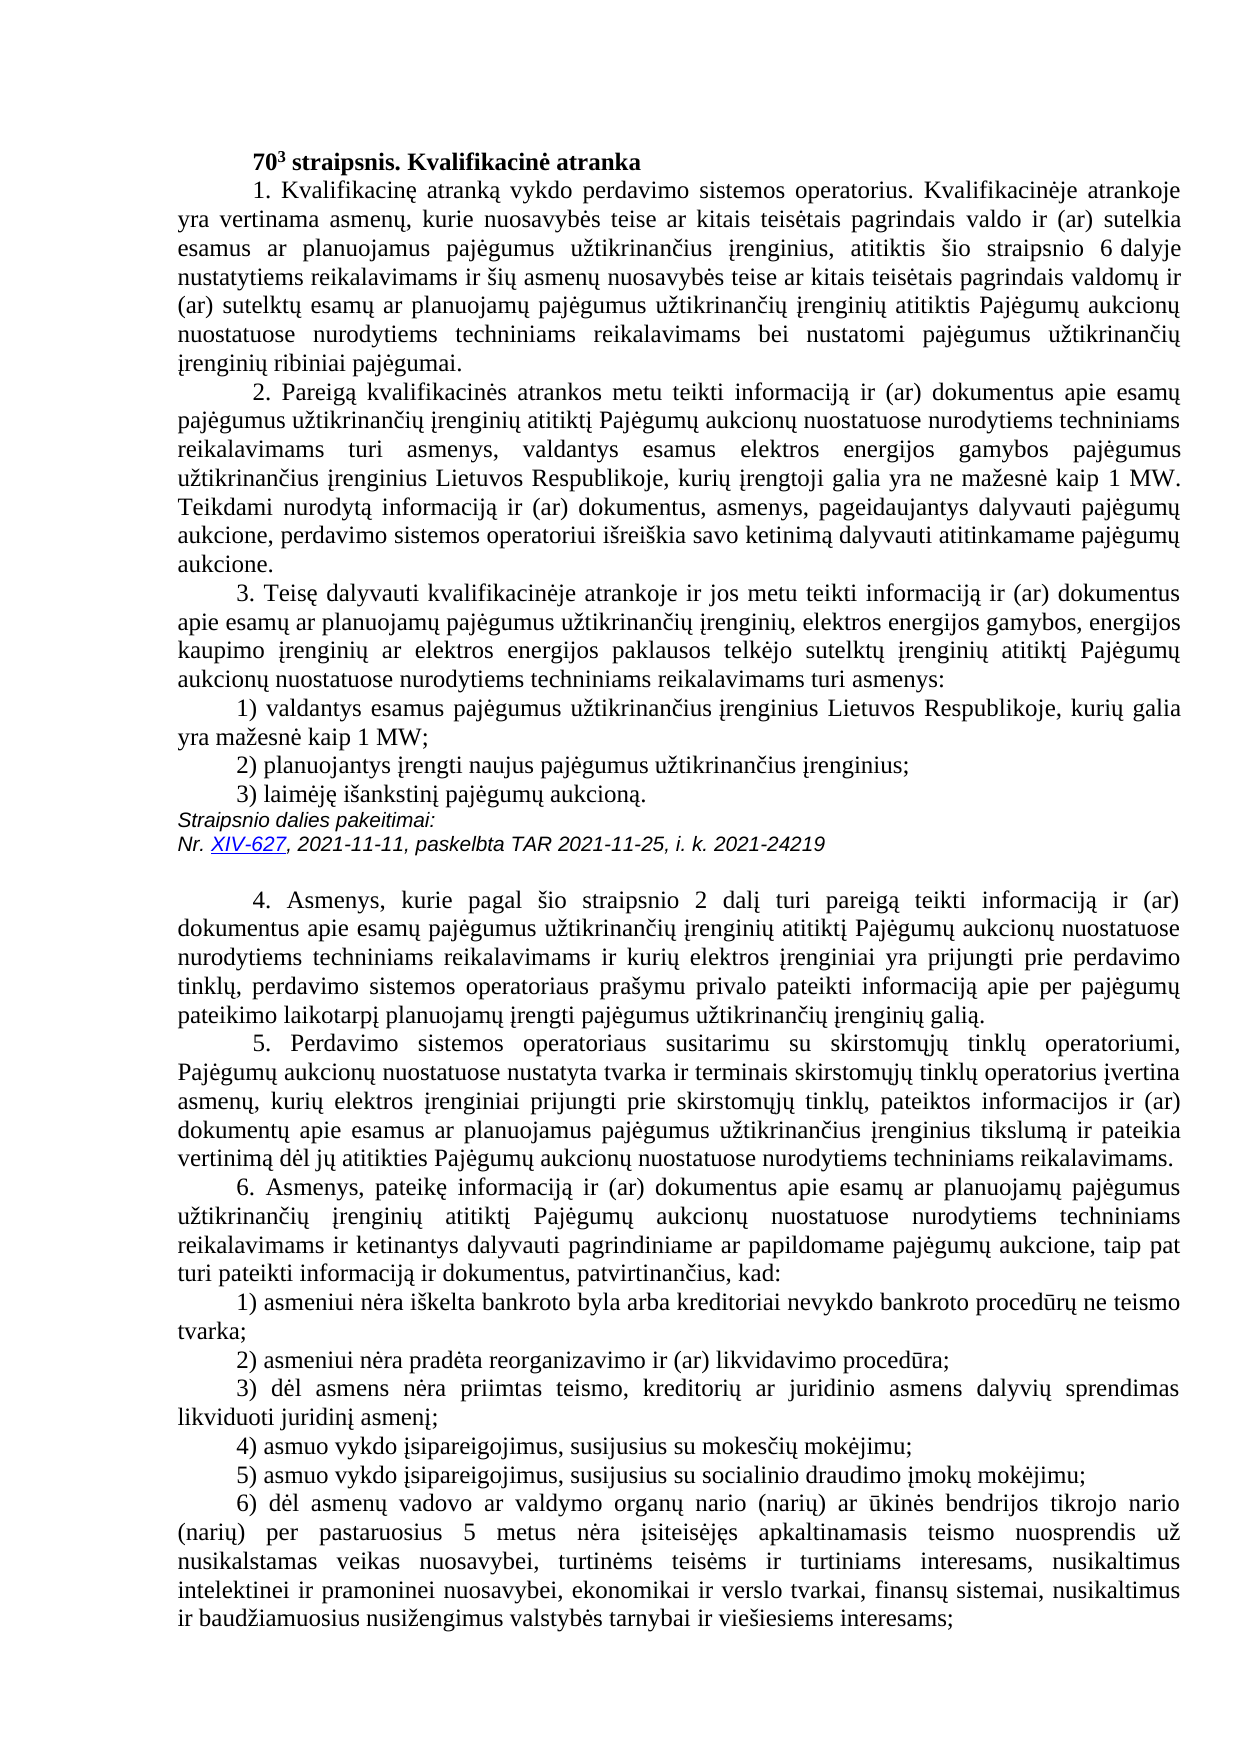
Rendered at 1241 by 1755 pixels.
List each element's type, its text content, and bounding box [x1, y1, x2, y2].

text 3. Teisę dalyvauti kvalifikacinėje atrankoje ir jos metu teikti informaciją ir (ar) dokumentus apie esamų ar planuojamų pajėgumus užtikrinančių įrenginių, elektros energijos gamybos, energijos kaupimo įrenginių ar elektros energijos paklausos telkėjo sutelktų įrenginių atitiktį Pajėgumų aukcionų nuostatuose nurodytiems techniniams reikalavimams turi asmenys: [177, 578, 1181, 693]
text 2) planuojantys įrengti naujus pajėgumus užtikrinančius įrenginius; [177, 751, 1181, 779]
text 4) asmuo vykdo įsipareigojimus, susijusius su mokesčių mokėjimu; [177, 1431, 1181, 1460]
text 703 straipsnis. Kvalifikacinė atranka [177, 147, 1181, 176]
text 2) asmeniui nėra pradėta reorganizavimo ir (ar) likvidavimo procedūra; [177, 1345, 1181, 1373]
text 1) valdantys esamus pajėgumus užtikrinančius įrenginius Lietuvos Respublikoje, kurių galia yra mažesnė kaip 1 MW; [177, 693, 1181, 751]
text 5) asmuo vykdo įsipareigojimus, susijusius su socialinio draudimo įmokų mokėjimu; [177, 1460, 1181, 1488]
text 2. Pareigą kvalifikacinės atrankos metu teikti informaciją ir (ar) dokumentus apie esamų pajėgumus užtikrinančių įrenginių atitiktį Pajėgumų aukcionų nuostatuose nurodytiems techniniams reikalavimams turi asmenys, valdantys esamus elektros energijos gamybos pajėgumus užtikrinančius įrenginius Lietuvos Respublikoje, kurių įrengtoji galia yra ne mažesnė kaip 1 MW. Teikdami nurodytą informaciją ir (ar) dokumentus, asmenys, pageidaujantys dalyvauti pajėgumų aukcione, perdavimo sistemos operatoriui išreiškia savo ketinimą dalyvauti atitinkamame pajėgumų aukcione. [177, 377, 1181, 578]
text Straipsnio dalies pakeitimai: [177, 808, 1181, 832]
text 6) dėl asmenų vadovo ar valdymo organų nario (narių) ar ūkinės bendrijos tikrojo nario (narių) per pastaruosius 5 metus nėra įsiteisėjęs apkaltinamasis teismo nuosprendis už nusikalstamas veikas nuosavybei, turtinėms teisėms ir turtiniams interesams, nusikaltimus intelektinei ir pramoninei nuosavybei, ekonomikai ir verslo tvarkai, finansų sistemai, nusikaltimus ir baudžiamuosius nusižengimus valstybės tarnybai ir viešiesiems interesams; [177, 1488, 1181, 1632]
text Nr. XIV-627, 2021-11-11, paskelbta TAR 2021-11-25, i. k. 2021-24219 [177, 832, 1181, 856]
text 3) laimėję išankstinį pajėgumų aukcioną. [177, 779, 1181, 808]
text 5. Perdavimo sistemos operatoriaus susitarimu su skirstomųjų tinklų operatoriumi, Pajėgumų aukcionų nuostatuose nustatyta tvarka ir terminais skirstomųjų tinklų operatorius įvertina asmenų, kurių elektros įrenginiai prijungti prie skirstomųjų tinklų, pateiktos informacijos ir (ar) dokumentų apie esamus ar planuojamus pajėgumus užtikrinančius įrenginius tikslumą ir pateikia vertinimą dėl jų atitikties Pajėgumų aukcionų nuostatuose nurodytiems techniniams reikalavimams. [177, 1028, 1181, 1172]
text 3) dėl asmens nėra priimtas teismo, kreditorių ar juridinio asmens dalyvių sprendimas likviduoti juridinį asmenį; [177, 1373, 1181, 1431]
text 1. Kvalifikacinę atranką vykdo perdavimo sistemos operatorius. Kvalifikacinėje atrankoje yra vertinama asmenų, kurie nuosavybės teise ar kitais teisėtais pagrindais valdo ir (ar) sutelkia esamus ar planuojamus pajėgumus užtikrinančius įrenginius, atitiktis šio straipsnio 6 dalyje nustatytiems reikalavimams ir šių asmenų nuosavybės teise ar kitais teisėtais pagrindais valdomų ir (ar) sutelktų esamų ar planuojamų pajėgumus užtikrinančių įrenginių atitiktis Pajėgumų aukcionų nuostatuose nurodytiems techniniams reikalavimams bei nustatomi pajėgumus užtikrinančių įrenginių ribiniai pajėgumai. [177, 176, 1181, 377]
text 1) asmeniui nėra iškelta bankroto byla arba kreditoriai nevykdo bankroto procedūrų ne teismo tvarka; [177, 1287, 1181, 1345]
text 4. Asmenys, kurie pagal šio straipsnio 2 dalį turi pareigą teikti informaciją ir (ar) dokumentus apie esamų pajėgumus užtikrinančių įrenginių atitiktį Pajėgumų aukcionų nuostatuose nurodytiems techniniams reikalavimams ir kurių elektros įrenginiai yra prijungti prie perdavimo tinklų, perdavimo sistemos operatoriaus prašymu privalo pateikti informaciją apie per pajėgumų pateikimo laikotarpį planuojamų įrengti pajėgumus užtikrinančių įrenginių galią. [177, 885, 1181, 1028]
text 6. Asmenys, pateikę informaciją ir (ar) dokumentus apie esamų ar planuojamų pajėgumus užtikrinančių įrenginių atitiktį Pajėgumų aukcionų nuostatuose nurodytiems techniniams reikalavimams ir ketinantys dalyvauti pagrindiniame ar papildomame pajėgumų aukcione, taip pat turi pateikti informaciją ir dokumentus, patvirtinančius, kad: [177, 1172, 1181, 1287]
